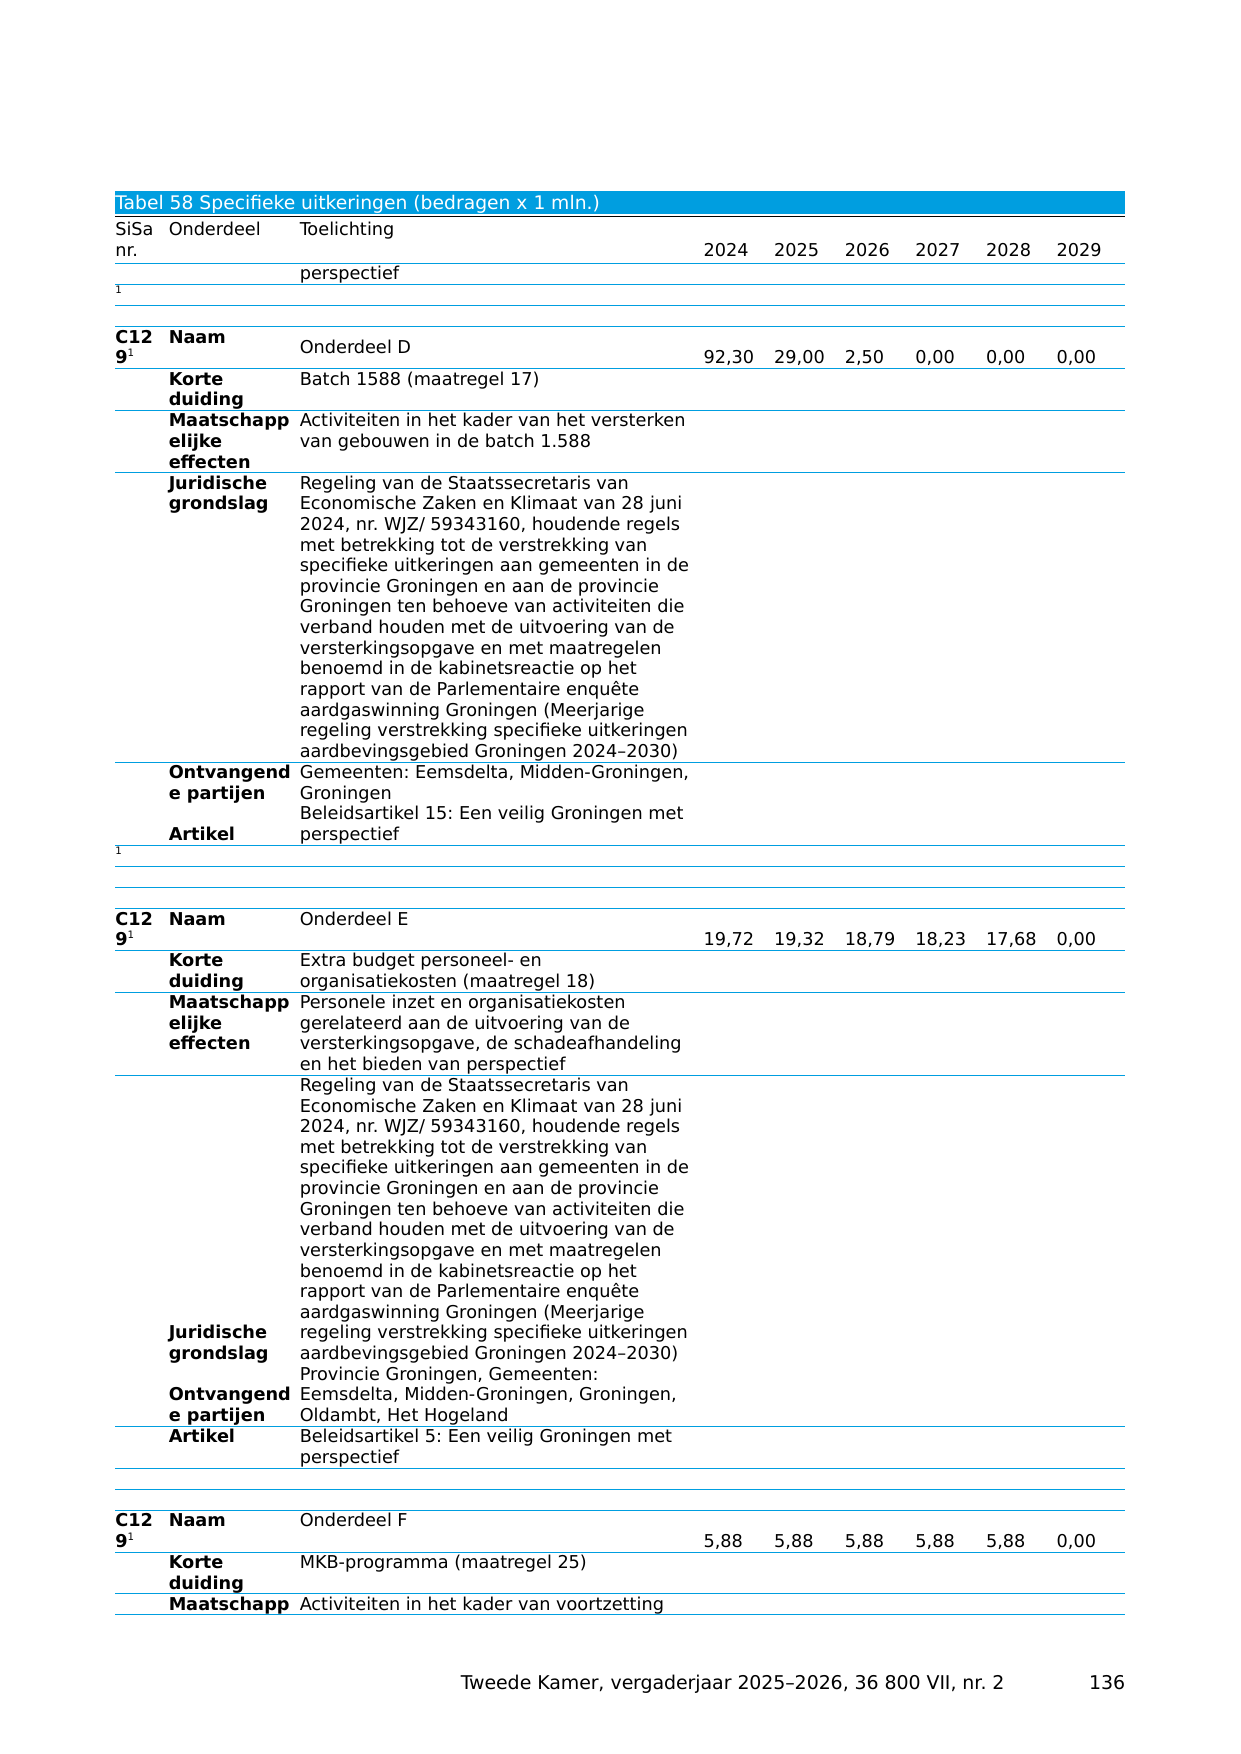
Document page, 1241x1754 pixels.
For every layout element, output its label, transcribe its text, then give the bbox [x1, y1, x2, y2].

table_cell Korte duiding [166, 1553, 297, 1593]
table_cell [115, 951, 166, 991]
table_cell [912, 1076, 983, 1364]
table_cell [842, 951, 912, 991]
table_cell [700, 951, 771, 991]
table_cell 0,00 [1054, 1511, 1125, 1551]
table_cell [700, 1427, 771, 1467]
table_cell [700, 1490, 771, 1510]
table_cell [1054, 763, 1125, 803]
table_cell 2029 [1054, 217, 1125, 263]
table_cell [842, 867, 912, 887]
table_cell [912, 1594, 983, 1614]
table_cell [700, 993, 771, 1074]
table_cell [115, 306, 166, 326]
table_cell [1054, 888, 1125, 908]
table_cell [983, 1469, 1053, 1488]
table_cell [912, 1364, 983, 1426]
table_cell Juridische grondslag [166, 1076, 297, 1364]
table_cell [983, 1553, 1053, 1593]
table_cell Activiteiten in het kader van het versterken van gebouwen in de batch 1.588 [297, 411, 700, 472]
table_cell [115, 1364, 166, 1426]
table_cell Naam [166, 909, 297, 950]
table_cell 0,00 [1054, 327, 1125, 368]
table_cell 2028 [983, 217, 1053, 263]
table_cell [771, 473, 842, 761]
table_cell [166, 846, 297, 866]
table_cell 0,00 [983, 327, 1053, 368]
table_cell [842, 1427, 912, 1467]
table_cell [771, 803, 842, 844]
table_cell [842, 1490, 912, 1510]
table_cell [983, 846, 1053, 866]
table_cell [912, 1469, 983, 1488]
table_cell [1054, 306, 1125, 326]
table_cell [1054, 1490, 1125, 1510]
table_cell [115, 264, 166, 284]
table_cell [983, 473, 1053, 761]
table_cell [842, 1594, 912, 1614]
table_cell [700, 888, 771, 908]
table_cell Korte duiding [166, 369, 297, 410]
table_cell [983, 993, 1053, 1074]
table_cell [1054, 1553, 1125, 1593]
table_cell [700, 1553, 771, 1593]
table_cell [115, 867, 166, 887]
table_cell [983, 411, 1053, 472]
table_cell Maatschappelijke effecten [166, 411, 297, 472]
table_cell [166, 888, 297, 908]
table_cell Onderdeel E [297, 909, 700, 950]
table_cell 0,00 [912, 327, 983, 368]
table_cell [700, 803, 771, 844]
table_cell [115, 1076, 166, 1364]
table_cell [166, 306, 297, 326]
table_cell [912, 264, 983, 284]
table_cell [115, 369, 166, 410]
table_cell [983, 369, 1053, 410]
table_cell [842, 411, 912, 472]
table_cell [842, 473, 912, 761]
table_cell Regeling van de Staatssecretaris van Economische Zaken en Klimaat van 28 juni 2024, nr. WJZ/ 59343160, houdende regels met betrekking tot de verstrekking van specifieke uitkeringen aan gemeenten in de provincie Groningen en aan de provincie Groningen ten behoeve van activiteiten die verband houden met de uitvoering van de versterkingsopgave en met maatregelen benoemd in de kabinetsreactie op het rapport van de Parlementaire enquête aardgaswinning Groningen (Meerjarige regeling verstrekking specifieke uitkeringen aardbevingsgebied Groningen 2024–2030) [297, 1076, 700, 1364]
table_cell 19,72 [700, 909, 771, 950]
table_cell [1054, 285, 1125, 305]
table_cell [700, 1076, 771, 1364]
table_cell Regeling van de Staatssecretaris van Economische Zaken en Klimaat van 28 juni 2024, nr. WJZ/ 59343160, houdende regels met betrekking tot de verstrekking van specifieke uitkeringen aan gemeenten in de provincie Groningen en aan de provincie Groningen ten behoeve van activiteiten die verband houden met de uitvoering van de versterkingsopgave en met maatregelen benoemd in de kabinetsreactie op het rapport van de Parlementaire enquête aardgaswinning Groningen (Meerjarige regeling verstrekking specifieke uitkeringen aardbevingsgebied Groningen 2024–2030) [297, 473, 700, 761]
table_cell [700, 1469, 771, 1488]
table_cell [771, 951, 842, 991]
table_cell [912, 1427, 983, 1467]
table_cell [842, 264, 912, 284]
table_cell [912, 951, 983, 991]
table_cell [115, 803, 166, 844]
table_cell [912, 888, 983, 908]
table_cell [983, 1427, 1053, 1467]
table_cell [297, 846, 700, 866]
table_cell [700, 306, 771, 326]
table_cell Ontvangende partijen [166, 763, 297, 803]
table_cell 19,32 [771, 909, 842, 950]
table_cell [842, 285, 912, 305]
table_cell [700, 411, 771, 472]
table_cell [983, 888, 1053, 908]
table_cell [1054, 951, 1125, 991]
table_cell MKB-programma (maatregel 25) [297, 1553, 700, 1593]
table_cell [115, 1490, 166, 1510]
table_cell 5,88 [771, 1511, 842, 1551]
table_cell Naam [166, 1511, 297, 1551]
table_cell Maatschappelijke effecten [166, 993, 297, 1074]
table_cell [1054, 867, 1125, 887]
table_cell [297, 888, 700, 908]
table_cell 2027 [912, 217, 983, 263]
table_cell C1291 [115, 327, 166, 368]
table_cell 92,30 [700, 327, 771, 368]
table_cell [983, 264, 1053, 284]
table_cell [297, 1490, 700, 1510]
table_cell Batch 1588 (maatregel 17) [297, 369, 700, 410]
table_cell [1054, 411, 1125, 472]
table_cell [983, 1490, 1053, 1510]
table_cell [115, 411, 166, 472]
table_cell [771, 888, 842, 908]
table_cell [771, 369, 842, 410]
table_cell [912, 411, 983, 472]
table_cell 17,68 [983, 909, 1053, 950]
table_cell [842, 888, 912, 908]
table_cell [842, 369, 912, 410]
table_cell [842, 803, 912, 844]
table_cell Juridische grondslag [166, 473, 297, 761]
table_cell [771, 867, 842, 887]
table_cell SiSa nr. [115, 217, 166, 263]
table_cell [771, 1364, 842, 1426]
table_cell Beleidsartikel 15: Een veilig Groningen met perspectief [297, 803, 700, 844]
table_cell Ontvangende partijen [166, 1364, 297, 1426]
table_cell [115, 473, 166, 761]
table_cell [983, 306, 1053, 326]
table_cell Beleidsartikel 5: Een veilig Groningen met perspectief [297, 1427, 700, 1467]
table_cell [1054, 1364, 1125, 1426]
table_cell [1054, 1469, 1125, 1488]
table_cell perspectief [297, 264, 700, 284]
table_cell [912, 369, 983, 410]
table_cell [115, 993, 166, 1074]
table_cell 5,88 [700, 1511, 771, 1551]
table_cell 2025 [771, 217, 842, 263]
table_cell [115, 888, 166, 908]
table_cell [297, 1469, 700, 1488]
table_cell [700, 867, 771, 887]
table_cell [1054, 1594, 1125, 1614]
table_cell [983, 1076, 1053, 1364]
table_cell Artikel [166, 803, 297, 844]
table_cell [912, 867, 983, 887]
table_cell [297, 867, 700, 887]
table_cell 5,88 [983, 1511, 1053, 1551]
table_cell [115, 1469, 166, 1488]
table_cell [842, 1364, 912, 1426]
table_cell 2,50 [842, 327, 912, 368]
table_cell [115, 1427, 166, 1467]
table_cell [771, 285, 842, 305]
table_cell [912, 306, 983, 326]
table_cell [912, 1490, 983, 1510]
table_cell [771, 1469, 842, 1488]
table_cell [912, 993, 983, 1074]
table_cell [1054, 846, 1125, 866]
table_cell [842, 993, 912, 1074]
table_cell [771, 1076, 842, 1364]
table_cell Toelichting [297, 217, 700, 263]
table_cell [912, 846, 983, 866]
table_cell [166, 1490, 297, 1510]
table_cell 1 [115, 285, 166, 305]
table_cell [983, 1364, 1053, 1426]
table_cell [771, 1553, 842, 1593]
table_cell Personele inzet en organisatiekosten gerelateerd aan de uitvoering van de versterkingsopgave, de schadeafhandeling en het bieden van perspectief [297, 993, 700, 1074]
table_cell Onderdeel F [297, 1511, 700, 1551]
table_cell [700, 369, 771, 410]
table_cell 5,88 [912, 1511, 983, 1551]
table_cell [1054, 1427, 1125, 1467]
table_cell C1291 [115, 1511, 166, 1551]
table_cell C1291 [115, 909, 166, 950]
table_cell [115, 763, 166, 803]
table_cell [771, 411, 842, 472]
table_cell 1 [115, 846, 166, 866]
table_cell [700, 1594, 771, 1614]
table_cell Onderdeel D [297, 327, 700, 368]
table_cell [1054, 264, 1125, 284]
table_cell [912, 285, 983, 305]
table_cell Maatschapp [166, 1594, 297, 1614]
table_cell [771, 846, 842, 866]
table_cell [771, 306, 842, 326]
table_cell [771, 264, 842, 284]
table_cell [1054, 1076, 1125, 1364]
table_cell [842, 1076, 912, 1364]
table_cell [700, 763, 771, 803]
table_cell [1054, 369, 1125, 410]
table_cell [115, 1553, 166, 1593]
table_cell [842, 306, 912, 326]
table_cell [912, 1553, 983, 1593]
table_cell [912, 473, 983, 761]
table_cell [700, 846, 771, 866]
table_cell [166, 264, 297, 284]
table_cell [842, 1469, 912, 1488]
table_cell Provincie Groningen, Gemeenten: Eemsdelta, Midden-Groningen, Groningen, Oldambt, Het Hogeland [297, 1364, 700, 1426]
table_cell Gemeenten: Eemsdelta, Midden-Groningen, Groningen [297, 763, 700, 803]
table_cell [700, 285, 771, 305]
table_cell [771, 763, 842, 803]
table_cell Naam [166, 327, 297, 368]
table_cell [700, 264, 771, 284]
table_cell [297, 306, 700, 326]
table_cell [700, 1364, 771, 1426]
table_cell [1054, 803, 1125, 844]
table_cell [983, 867, 1053, 887]
table_cell Onderdeel [166, 217, 297, 263]
table_cell [771, 1490, 842, 1510]
table_cell [983, 763, 1053, 803]
table_cell 2024 [700, 217, 771, 263]
table_cell [912, 803, 983, 844]
table_cell [983, 285, 1053, 305]
table_cell [983, 951, 1053, 991]
table_cell [771, 1594, 842, 1614]
table_cell Artikel [166, 1427, 297, 1467]
table_cell [912, 763, 983, 803]
table_cell [297, 285, 700, 305]
table_cell Korte duiding [166, 951, 297, 991]
table_cell [842, 763, 912, 803]
table_cell 18,23 [912, 909, 983, 950]
table_cell [983, 1594, 1053, 1614]
table_cell [842, 1553, 912, 1593]
table_cell [700, 473, 771, 761]
table_cell [115, 1594, 166, 1614]
table_cell 5,88 [842, 1511, 912, 1551]
table_cell Extra budget personeel- en organisatiekosten (maatregel 18) [297, 951, 700, 991]
table_cell [1054, 993, 1125, 1074]
table_cell Activiteiten in het kader van voortzetting [297, 1594, 700, 1614]
table_cell [166, 285, 297, 305]
table_cell [166, 867, 297, 887]
table_cell 29,00 [771, 327, 842, 368]
table_cell [771, 993, 842, 1074]
table_cell 18,79 [842, 909, 912, 950]
table_cell [166, 1469, 297, 1488]
table_cell 2026 [842, 217, 912, 263]
table_cell [771, 1427, 842, 1467]
table_cell [842, 846, 912, 866]
table_cell [983, 803, 1053, 844]
table_cell 0,00 [1054, 909, 1125, 950]
table_cell [1054, 473, 1125, 761]
